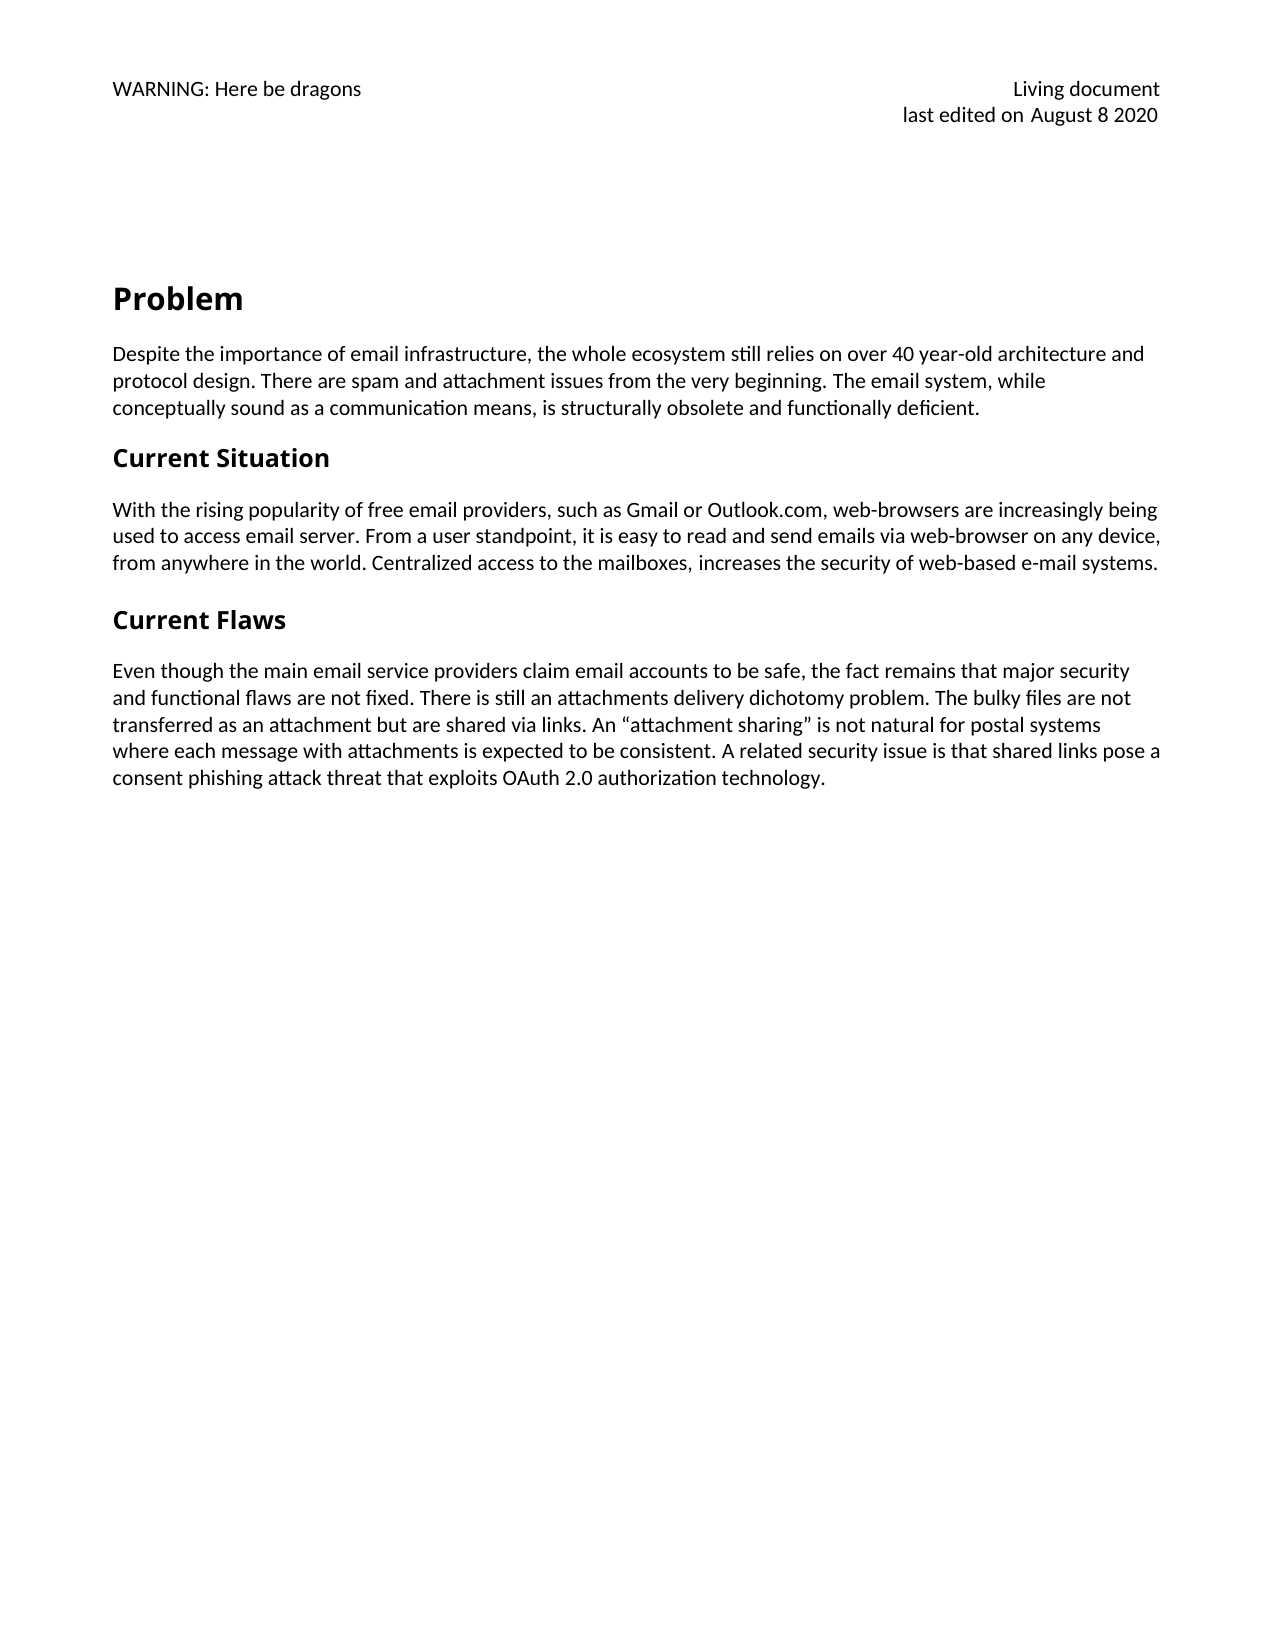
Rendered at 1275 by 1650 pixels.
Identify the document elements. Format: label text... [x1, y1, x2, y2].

text Current Flaws [112, 603, 1162, 637]
text Current Situation [112, 441, 1162, 475]
text With the rising popularity of free email providers, such as Gmail or Outlook.com, web-browsers are increasingly being used to access email server. From a user standpoint, it is easy to read and send emails via web-browser on any device, from anywhere in the world. Centralized access to the mailboxes, increases the security of web-based e-mail systems. [112, 496, 1162, 576]
text Despite the importance of email infrastructure, the whole ecosystem still relies on over 40 year-old architecture and protocol design. There are spam and attachment issues from the very beginning. The email system, while conceptually sound as a communication means, is structurally obsolete and functionally deficient. [112, 340, 1162, 420]
text Even though the main email service providers claim email accounts to be safe, the fact remains that major security and functional flaws are not fixed. There is still an attachments delivery dichotomy problem. The bulky files are not transferred as an attachment but are shared via links. An “attachment sharing” is not natural for postal systems where each message with attachments is expected to be consistent. A related security issue is that shared links pose a consent phishing attack threat that exploits OAuth 2.0 authorization technology. [112, 658, 1162, 791]
text Problem [112, 277, 1162, 319]
